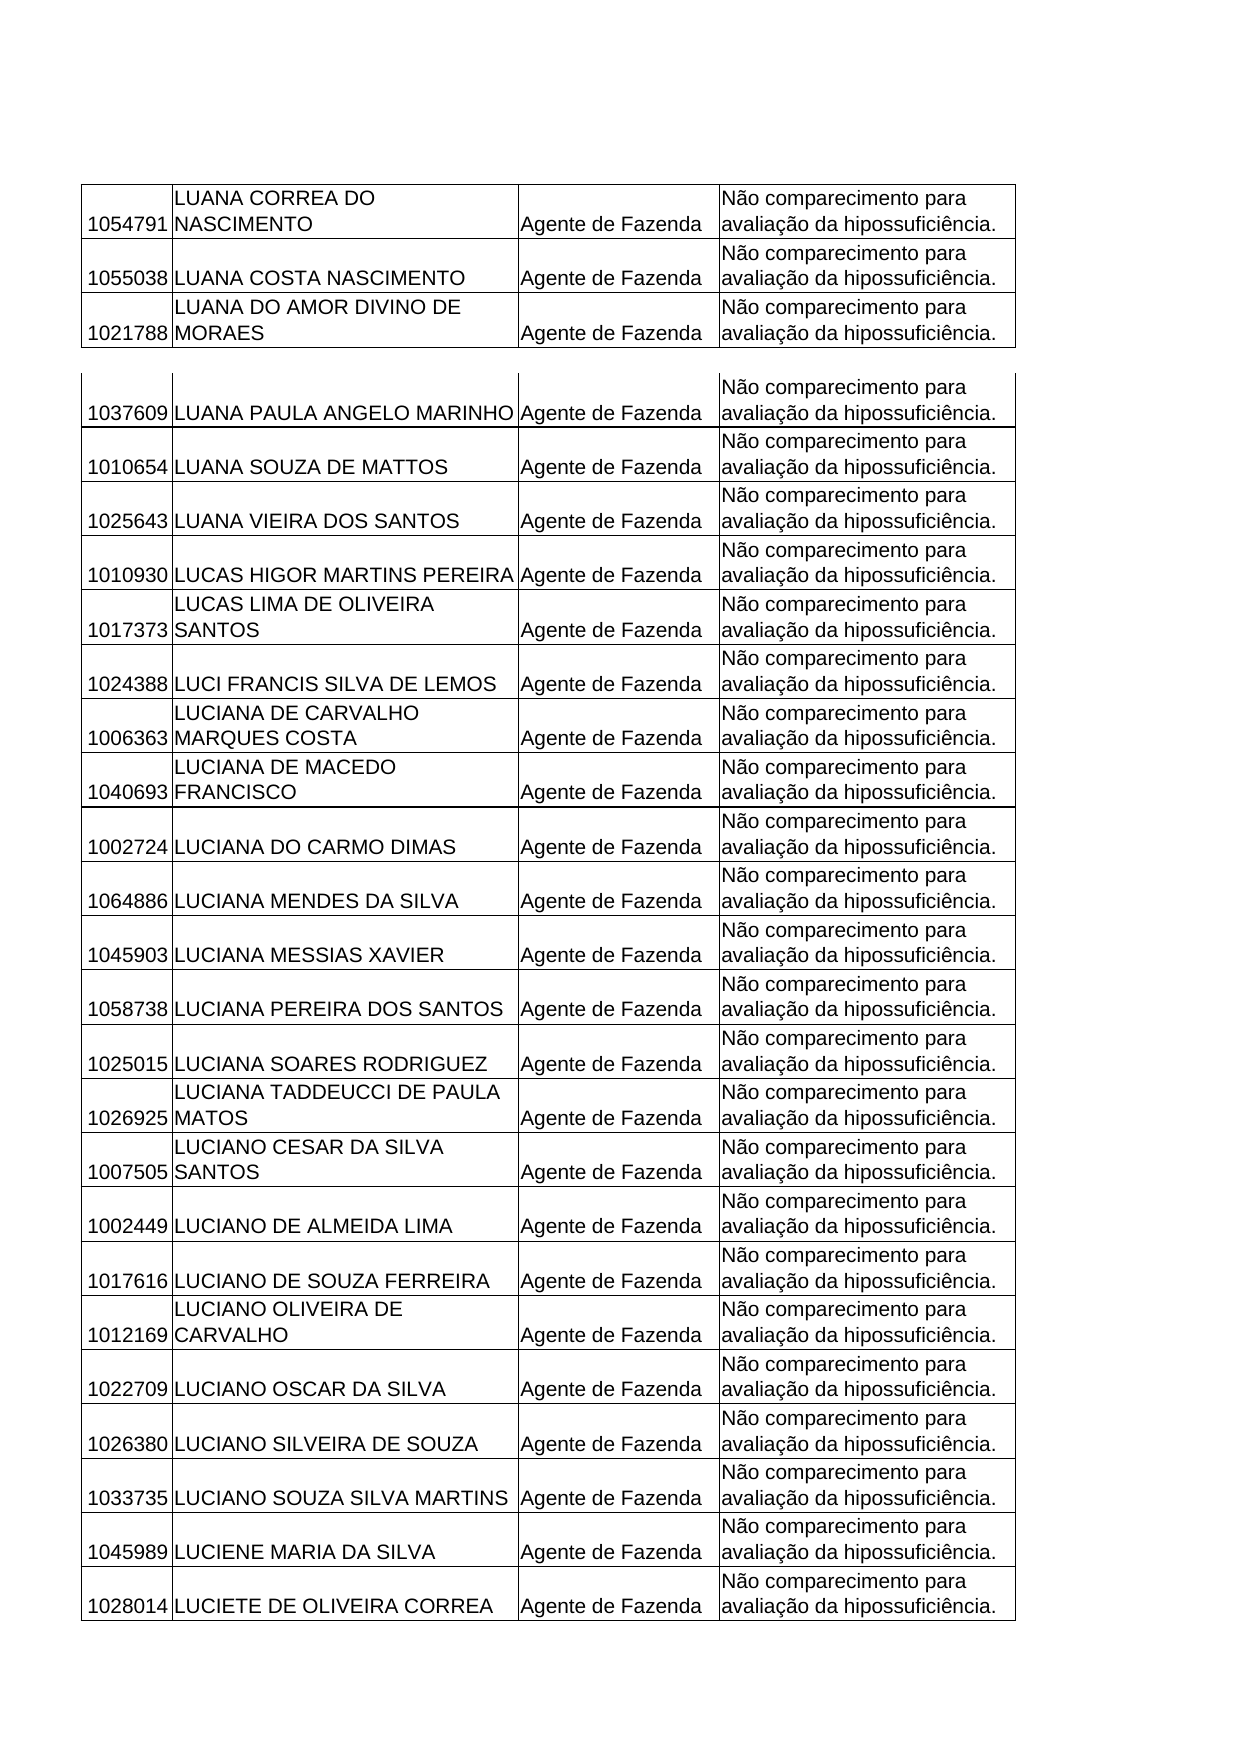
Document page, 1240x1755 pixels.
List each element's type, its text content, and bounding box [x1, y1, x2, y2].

table_cell 1024388 [82, 645, 172, 698]
table_cell Não comparecimento para avaliação da hipossuficiência. [720, 1350, 1015, 1403]
table_cell Agente de Fazenda [519, 1187, 719, 1241]
table_cell 1025643 [82, 482, 172, 535]
table_cell Não comparecimento para avaliação da hipossuficiência. [720, 1404, 1015, 1458]
table_cell Agente de Fazenda [519, 590, 719, 643]
table_cell LUCIANO DE SOUZA FERREIRA [173, 1242, 518, 1295]
table_cell Agente de Fazenda [519, 1133, 719, 1186]
table_cell 1021788 [82, 293, 172, 347]
table_cell Agente de Fazenda [519, 1513, 719, 1566]
table_cell LUCIANA TADDEUCCI DE PAULA MATOS [173, 1079, 518, 1132]
table_cell Não comparecimento para avaliação da hipossuficiência. [720, 970, 1015, 1023]
table_cell Agente de Fazenda [519, 1079, 719, 1132]
table_cell LUANA CORREA DO NASCIMENTO [173, 185, 518, 238]
table_cell Agente de Fazenda [519, 1459, 719, 1512]
table_cell Não comparecimento para avaliação da hipossuficiência. [720, 1133, 1015, 1186]
table_cell 1064886 [82, 862, 172, 915]
table_cell Agente de Fazenda [519, 808, 719, 861]
table_cell Agente de Fazenda [519, 753, 719, 806]
table_cell LUCIANO SOUZA SILVA MARTINS [173, 1459, 518, 1512]
table_cell 1025015 [82, 1025, 172, 1078]
table_cell 1045903 [82, 916, 172, 969]
table_cell Não comparecimento para avaliação da hipossuficiência. [720, 293, 1015, 347]
table_cell 1055038 [82, 239, 172, 292]
table_cell LUANA DO AMOR DIVINO DE MORAES [173, 293, 518, 347]
table_cell LUCIANA SOARES RODRIGUEZ [173, 1025, 518, 1078]
table_cell Agente de Fazenda [519, 1242, 719, 1295]
table_cell Não comparecimento para avaliação da hipossuficiência. [720, 699, 1015, 752]
table_cell Agente de Fazenda [519, 536, 719, 589]
table_cell LUCIANA DE MACEDO FRANCISCO [173, 753, 518, 806]
table_cell Agente de Fazenda [519, 1296, 719, 1349]
table_cell Agente de Fazenda [519, 916, 719, 969]
table_cell Agente de Fazenda [519, 699, 719, 752]
table_cell 1028014 [82, 1567, 172, 1620]
table_cell Não comparecimento para avaliação da hipossuficiência. [720, 1187, 1015, 1241]
table_cell 1026925 [82, 1079, 172, 1132]
table_cell Agente de Fazenda [519, 862, 719, 915]
table_cell Agente de Fazenda [519, 1404, 719, 1458]
table_cell Não comparecimento para avaliação da hipossuficiência. [720, 1296, 1015, 1349]
table_cell Agente de Fazenda [519, 239, 719, 292]
table_cell LUCIANA MESSIAS XAVIER [173, 916, 518, 969]
table_cell 1012169 [82, 1296, 172, 1349]
table_cell Não comparecimento para avaliação da hipossuficiência. [720, 185, 1015, 238]
table_cell Agente de Fazenda [519, 645, 719, 698]
table_cell Não comparecimento para avaliação da hipossuficiência. [720, 239, 1015, 292]
table_cell LUCIANO SILVEIRA DE SOUZA [173, 1404, 518, 1458]
table_cell Não comparecimento para avaliação da hipossuficiência. [720, 862, 1015, 915]
table_cell LUCIANO DE ALMEIDA LIMA [173, 1187, 518, 1241]
table_cell 1017373 [82, 590, 172, 643]
table_cell LUANA VIEIRA DOS SANTOS [173, 482, 518, 535]
table_cell Não comparecimento para avaliação da hipossuficiência. [720, 1567, 1015, 1620]
table_cell Agente de Fazenda [519, 1025, 719, 1078]
table_cell LUCAS HIGOR MARTINS PEREIRA [173, 536, 518, 589]
table_cell 1026380 [82, 1404, 172, 1458]
table_cell LUANA SOUZA DE MATTOS [173, 428, 518, 481]
table_cell Agente de Fazenda [519, 293, 719, 347]
table_header Agente de Fazenda [519, 373, 719, 426]
table_cell 1017616 [82, 1242, 172, 1295]
table_cell Não comparecimento para avaliação da hipossuficiência. [720, 916, 1015, 969]
table_cell LUCAS LIMA DE OLIVEIRA SANTOS [173, 590, 518, 643]
table_cell LUCI FRANCIS SILVA DE LEMOS [173, 645, 518, 698]
table_header 1037609 [82, 373, 172, 426]
table_cell Não comparecimento para avaliação da hipossuficiência. [720, 536, 1015, 589]
table_cell LUCIANA PEREIRA DOS SANTOS [173, 970, 518, 1023]
table_header LUANA PAULA ANGELO MARINHO [173, 373, 518, 426]
table_cell 1007505 [82, 1133, 172, 1186]
table_cell Não comparecimento para avaliação da hipossuficiência. [720, 1079, 1015, 1132]
table_header Não comparecimento para avaliação da hipossuficiência. [720, 373, 1015, 426]
table_cell 1022709 [82, 1350, 172, 1403]
table_cell LUCIANA DE CARVALHO MARQUES COSTA [173, 699, 518, 752]
table_cell 1058738 [82, 970, 172, 1023]
table_cell 1045989 [82, 1513, 172, 1566]
table_cell Não comparecimento para avaliação da hipossuficiência. [720, 590, 1015, 643]
table_cell LUCIANA MENDES DA SILVA [173, 862, 518, 915]
table_cell LUCIANO OLIVEIRA DE CARVALHO [173, 1296, 518, 1349]
table_cell 1033735 [82, 1459, 172, 1512]
table_cell LUANA COSTA NASCIMENTO [173, 239, 518, 292]
table_cell 1006363 [82, 699, 172, 752]
table_cell Não comparecimento para avaliação da hipossuficiência. [720, 1459, 1015, 1512]
table_cell LUCIANO OSCAR DA SILVA [173, 1350, 518, 1403]
table_cell 1054791 [82, 185, 172, 238]
table_cell Não comparecimento para avaliação da hipossuficiência. [720, 482, 1015, 535]
table_cell Não comparecimento para avaliação da hipossuficiência. [720, 1242, 1015, 1295]
table_cell 1010654 [82, 428, 172, 481]
table_cell Não comparecimento para avaliação da hipossuficiência. [720, 645, 1015, 698]
table_cell LUCIENE MARIA DA SILVA [173, 1513, 518, 1566]
table_cell LUCIANO CESAR DA SILVA SANTOS [173, 1133, 518, 1186]
table_cell Não comparecimento para avaliação da hipossuficiência. [720, 753, 1015, 806]
table_cell Agente de Fazenda [519, 482, 719, 535]
table_cell Não comparecimento para avaliação da hipossuficiência. [720, 1025, 1015, 1078]
table_cell 1002724 [82, 808, 172, 861]
table_cell Agente de Fazenda [519, 1350, 719, 1403]
table_cell Agente de Fazenda [519, 970, 719, 1023]
table_cell LUCIANA DO CARMO DIMAS [173, 808, 518, 861]
table_cell Agente de Fazenda [519, 1567, 719, 1620]
table_cell 1040693 [82, 753, 172, 806]
table_cell Não comparecimento para avaliação da hipossuficiência. [720, 428, 1015, 481]
table_cell Agente de Fazenda [519, 428, 719, 481]
table_cell 1002449 [82, 1187, 172, 1241]
table_cell 1010930 [82, 536, 172, 589]
table_cell Não comparecimento para avaliação da hipossuficiência. [720, 808, 1015, 861]
table_cell Agente de Fazenda [519, 185, 719, 238]
table_cell LUCIETE DE OLIVEIRA CORREA [173, 1567, 518, 1620]
table_cell Não comparecimento para avaliação da hipossuficiência. [720, 1513, 1015, 1566]
